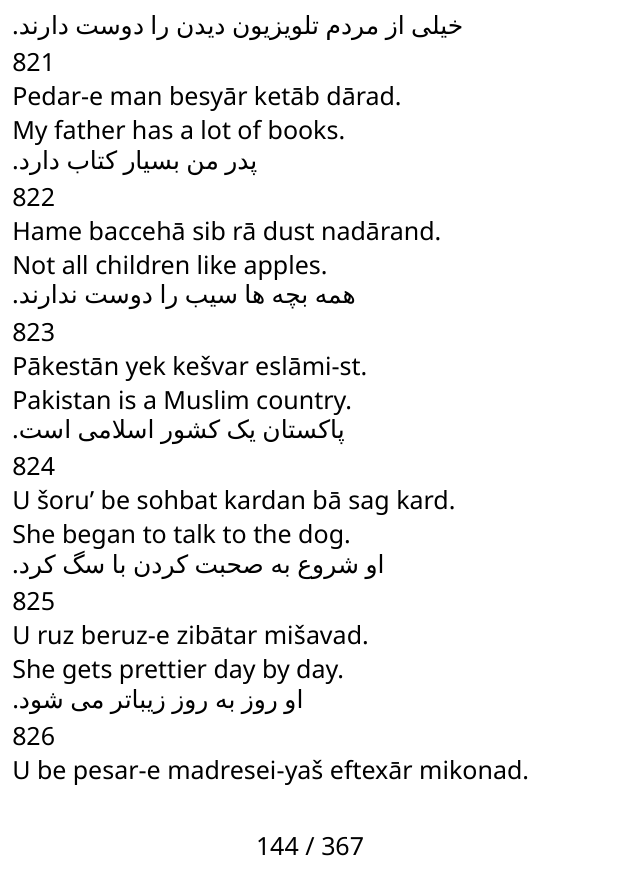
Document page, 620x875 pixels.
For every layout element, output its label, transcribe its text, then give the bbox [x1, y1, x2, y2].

text Hame bacce‌hā sib rā dust nadārand. [12, 213, 607, 247]
text او روز به روز زیباتر می شود. [12, 686, 607, 718]
text 825 [12, 584, 607, 618]
text U be pesar-e madresei‌-yaš eftexār mi‌konad. [12, 753, 607, 787]
text U šoru’ be sohbat kardan bā sag kard. [12, 483, 607, 517]
text 822 [12, 179, 607, 213]
text 823 [12, 314, 607, 348]
text 826 [12, 718, 607, 753]
text پاکستان یک کشور اسلامی است. [12, 416, 607, 449]
text پدر من بسیار کتاب دارد. [12, 147, 607, 179]
text همه بچه ها سیب را دوست ندارند. [12, 282, 607, 314]
text خیلی از مردم تلویزیون دیدن را دوست دارند. [12, 12, 607, 44]
text او شروع به صحبت کردن با سگ کرد. [12, 551, 607, 584]
text Not all children like apples. [12, 247, 607, 282]
text My father has a lot of books. [12, 113, 607, 147]
text She began to talk to the dog. [12, 517, 607, 551]
text U ruz beruz-e zibātar mi‌šavad. [12, 618, 607, 652]
text Pakistan is a Muslim country. [12, 382, 607, 416]
text Pedar-e man besyār ketāb dārad. [12, 79, 607, 113]
text She gets prettier day by day. [12, 652, 607, 686]
text Pākestān yek kešvar eslāmi-st. [12, 348, 607, 382]
text 824 [12, 449, 607, 483]
text 821 [12, 44, 607, 79]
